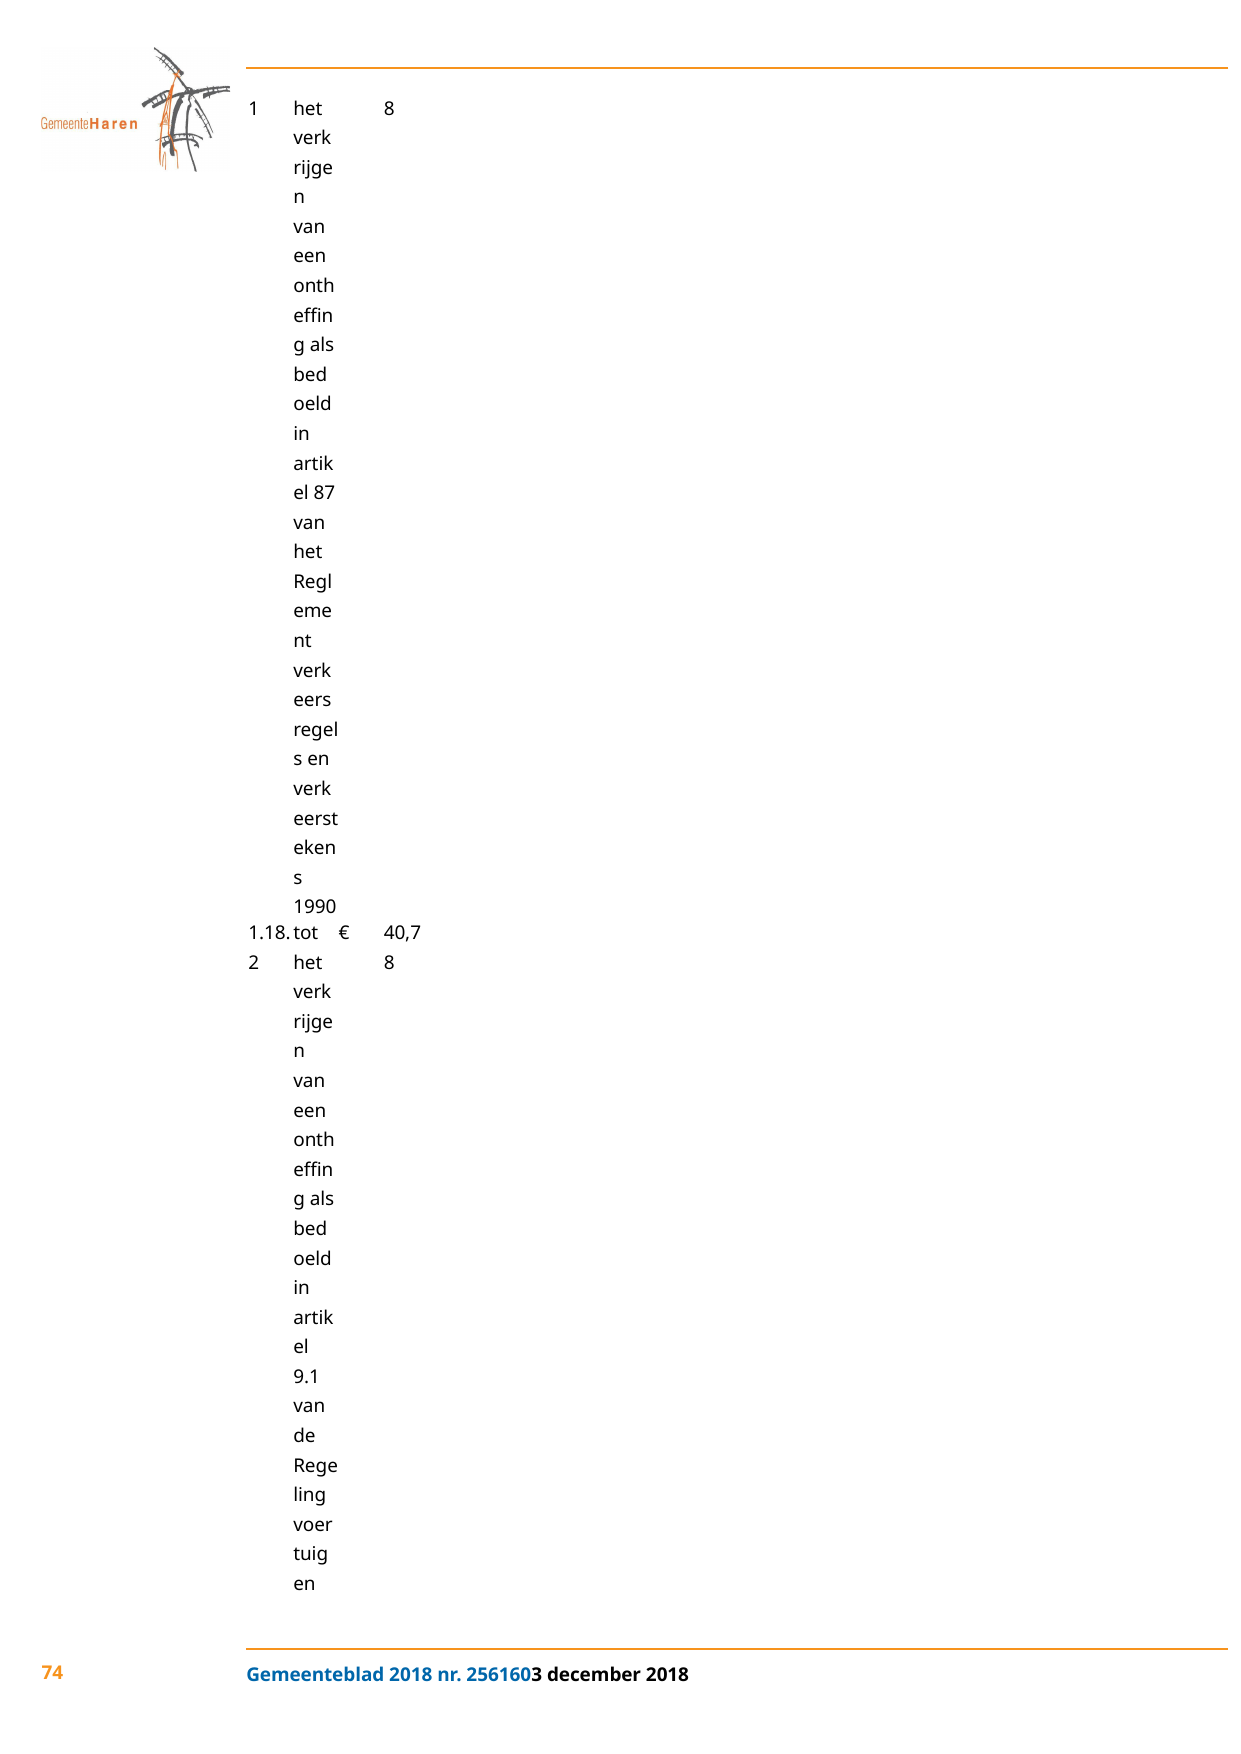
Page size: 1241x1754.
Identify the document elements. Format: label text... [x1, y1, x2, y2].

table_cell 40,78 [384, 919, 429, 1596]
table_cell het verkrijgen van een ontheffing als bedoeld in artikel 87 van het Reglement verkeersregels en verkeerstekens 1990 [293, 95, 338, 919]
table_cell [338, 95, 383, 919]
table_cell tot het verkrijgen van een ontheffing als bedoeld in artikel 9.1 van de Regeling voertuigen [293, 919, 338, 1596]
table_cell 1.18.2 [248, 919, 293, 1596]
table_cell € [338, 919, 383, 1596]
table_cell 8 [384, 95, 429, 919]
table_cell 1 [248, 95, 293, 919]
picture [41, 47, 231, 172]
